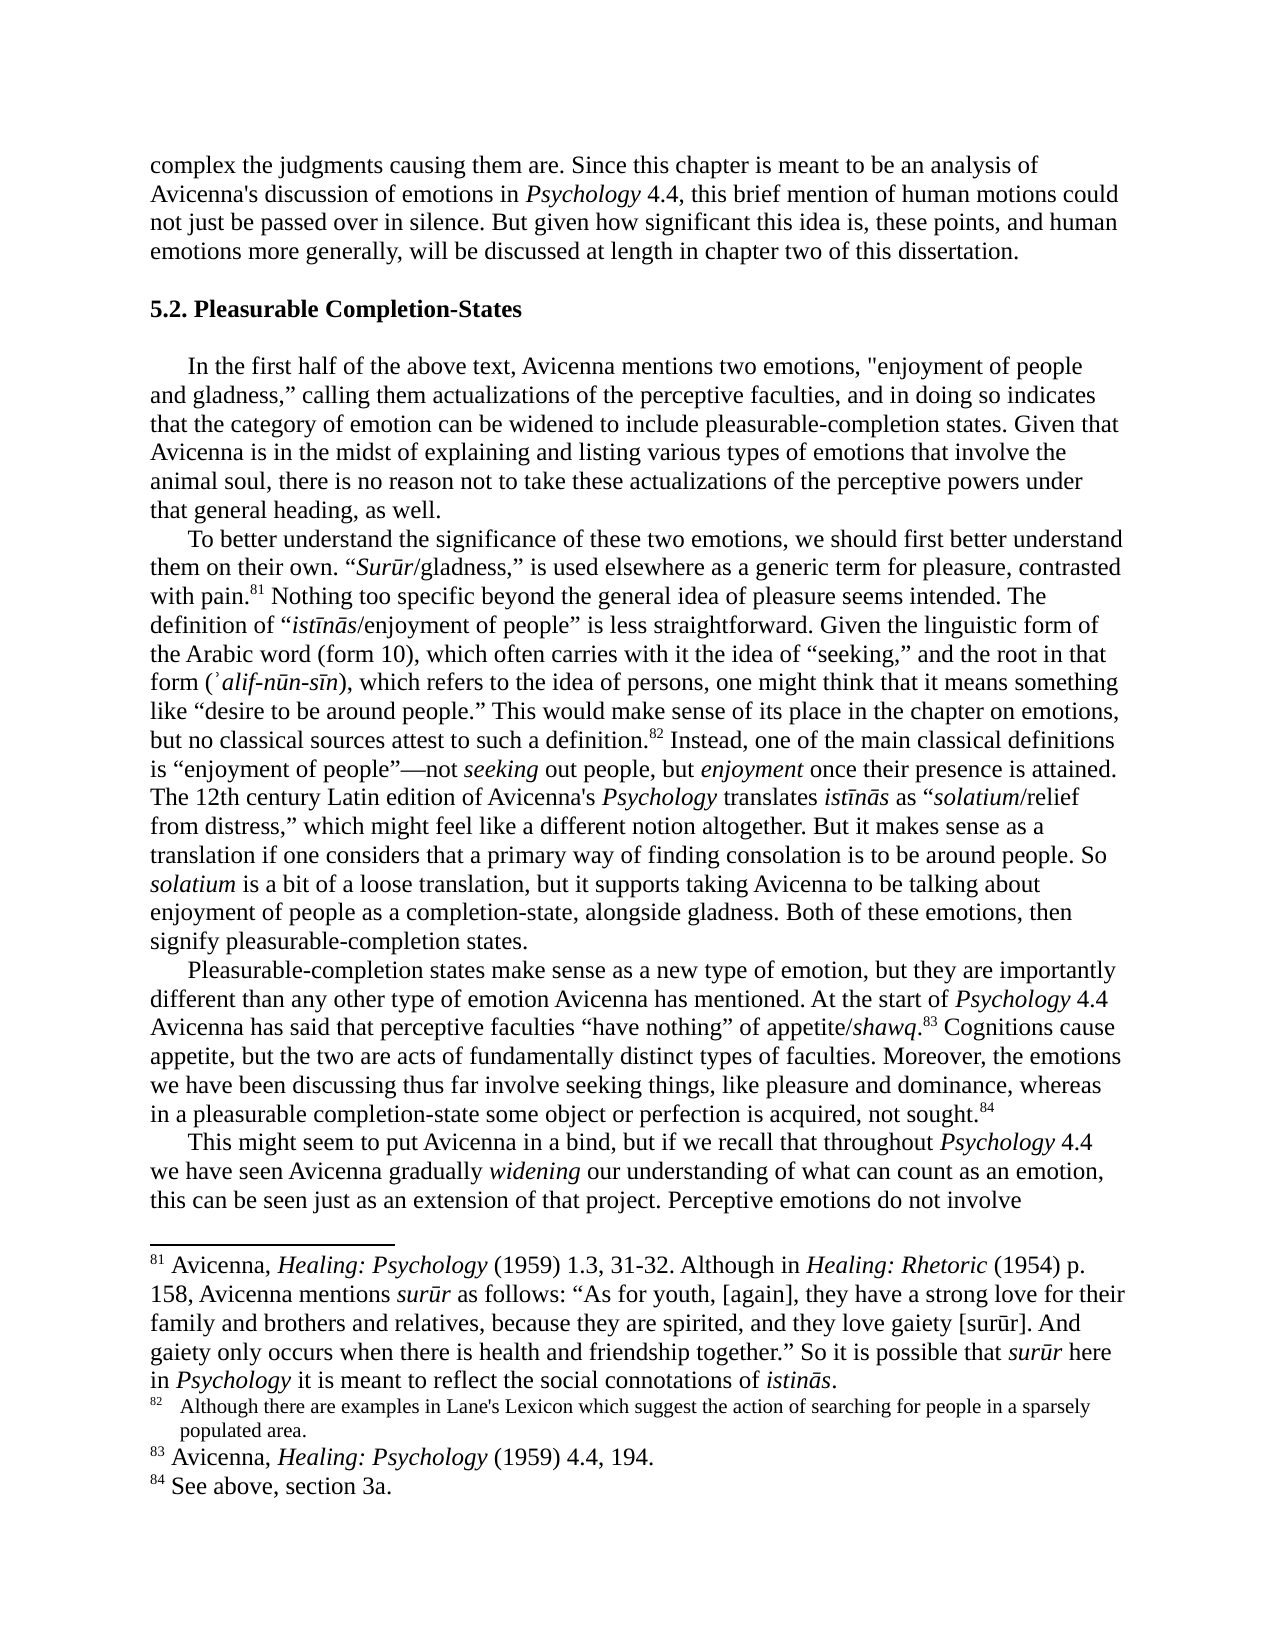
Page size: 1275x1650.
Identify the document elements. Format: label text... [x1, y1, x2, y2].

text Although there are examples in Lane's Lexicon which suggest the action of searching for people in a sparsely populated area. [150, 1394, 1125, 1442]
text Avicenna, Healing: Psychology (1959) 1.3, 31-32. Although in Healing: Rhetoric (1954) p. 158, Avicenna mentions surūr as follows: “As for youth, [again], they have a strong love for their family and brothers and relatives, because they are spirited, and they love gaiety [surūr]. And gaiety only occurs when there is health and friendship together.” So it is possible that surūr here in Psychology it is meant to reflect the social connotations of istinās. [150, 1251, 1125, 1394]
text Avicenna, Healing: Psychology (1959) 4.4, 194. [150, 1442, 1125, 1471]
text In the first half of the above text, Avicenna mentions two emotions, "enjoyment of people and gladness,” calling them actualizations of the perceptive faculties, and in doing so indicates that the category of emotion can be widened to include pleasurable-completion states. Given that Avicenna is in the midst of explaining and listing various types of emotions that involve the animal soul, there is no reason not to take these actualizations of the perceptive powers under that general heading, as well. [150, 351, 1125, 524]
text complex the judgments causing them are. Since this chapter is meant to be an analysis of Avicenna's discussion of emotions in Psychology 4.4, this brief mention of human motions could not just be passed over in silence. But given how significant this idea is, these points, and human emotions more generally, will be discussed at length in chapter two of this dissertation. [150, 150, 1125, 265]
subtitle 5.2. Pleasurable Completion-States [150, 294, 1125, 322]
text Pleasurable-completion states make sense as a new type of emotion, but they are importantly different than any other type of emotion Avicenna has mentioned. At the start of Psychology 4.4 Avicenna has said that perceptive faculties “have nothing” of appetite/shawq. Cognitions cause appetite, but the two are acts of fundamentally distinct types of faculties. Moreover, the emotions we have been discussing thus far involve seeking things, like pleasure and dominance, whereas in a pleasurable completion-state some object or perfection is acquired, not sought. [150, 955, 1125, 1127]
text To better understand the significance of these two emotions, we should first better understand them on their own. “Surūr/gladness,” is used elsewhere as a generic term for pleasure, contrasted with pain. Nothing too specific beyond the general idea of pleasure seems intended. The definition of “istīnās/enjoyment of people” is less straightforward. Given the linguistic form of the Arabic word (form 10), which often carries with it the idea of “seeking,” and the root in that form (ʾalif-nūn-sīn), which refers to the idea of persons, one might think that it means something like “desire to be around people.” This would make sense of its place in the chapter on emotions, but no classical sources attest to such a definition. Instead, one of the main classical definitions is “enjoyment of people”―not seeking out people, but enjoyment once their presence is attained. The 12th century Latin edition of Avicenna's Psychology translates istīnās as “solatium/relief from distress,” which might feel like a different notion altogether. But it makes sense as a translation if one considers that a primary way of finding consolation is to be around people. So solatium is a bit of a loose translation, but it supports taking Avicenna to be talking about enjoyment of people as a completion-state, alongside gladness. Both of these emotions, then signify pleasurable-completion states. [150, 524, 1125, 955]
text This might seem to put Avicenna in a bind, but if we recall that throughout Psychology 4.4 we have seen Avicenna gradually widening our understanding of what can count as an emotion, this can be seen just as an extension of that project. Perceptive emotions do not involve [150, 1127, 1125, 1214]
text See above, section 3a. [150, 1471, 1125, 1500]
